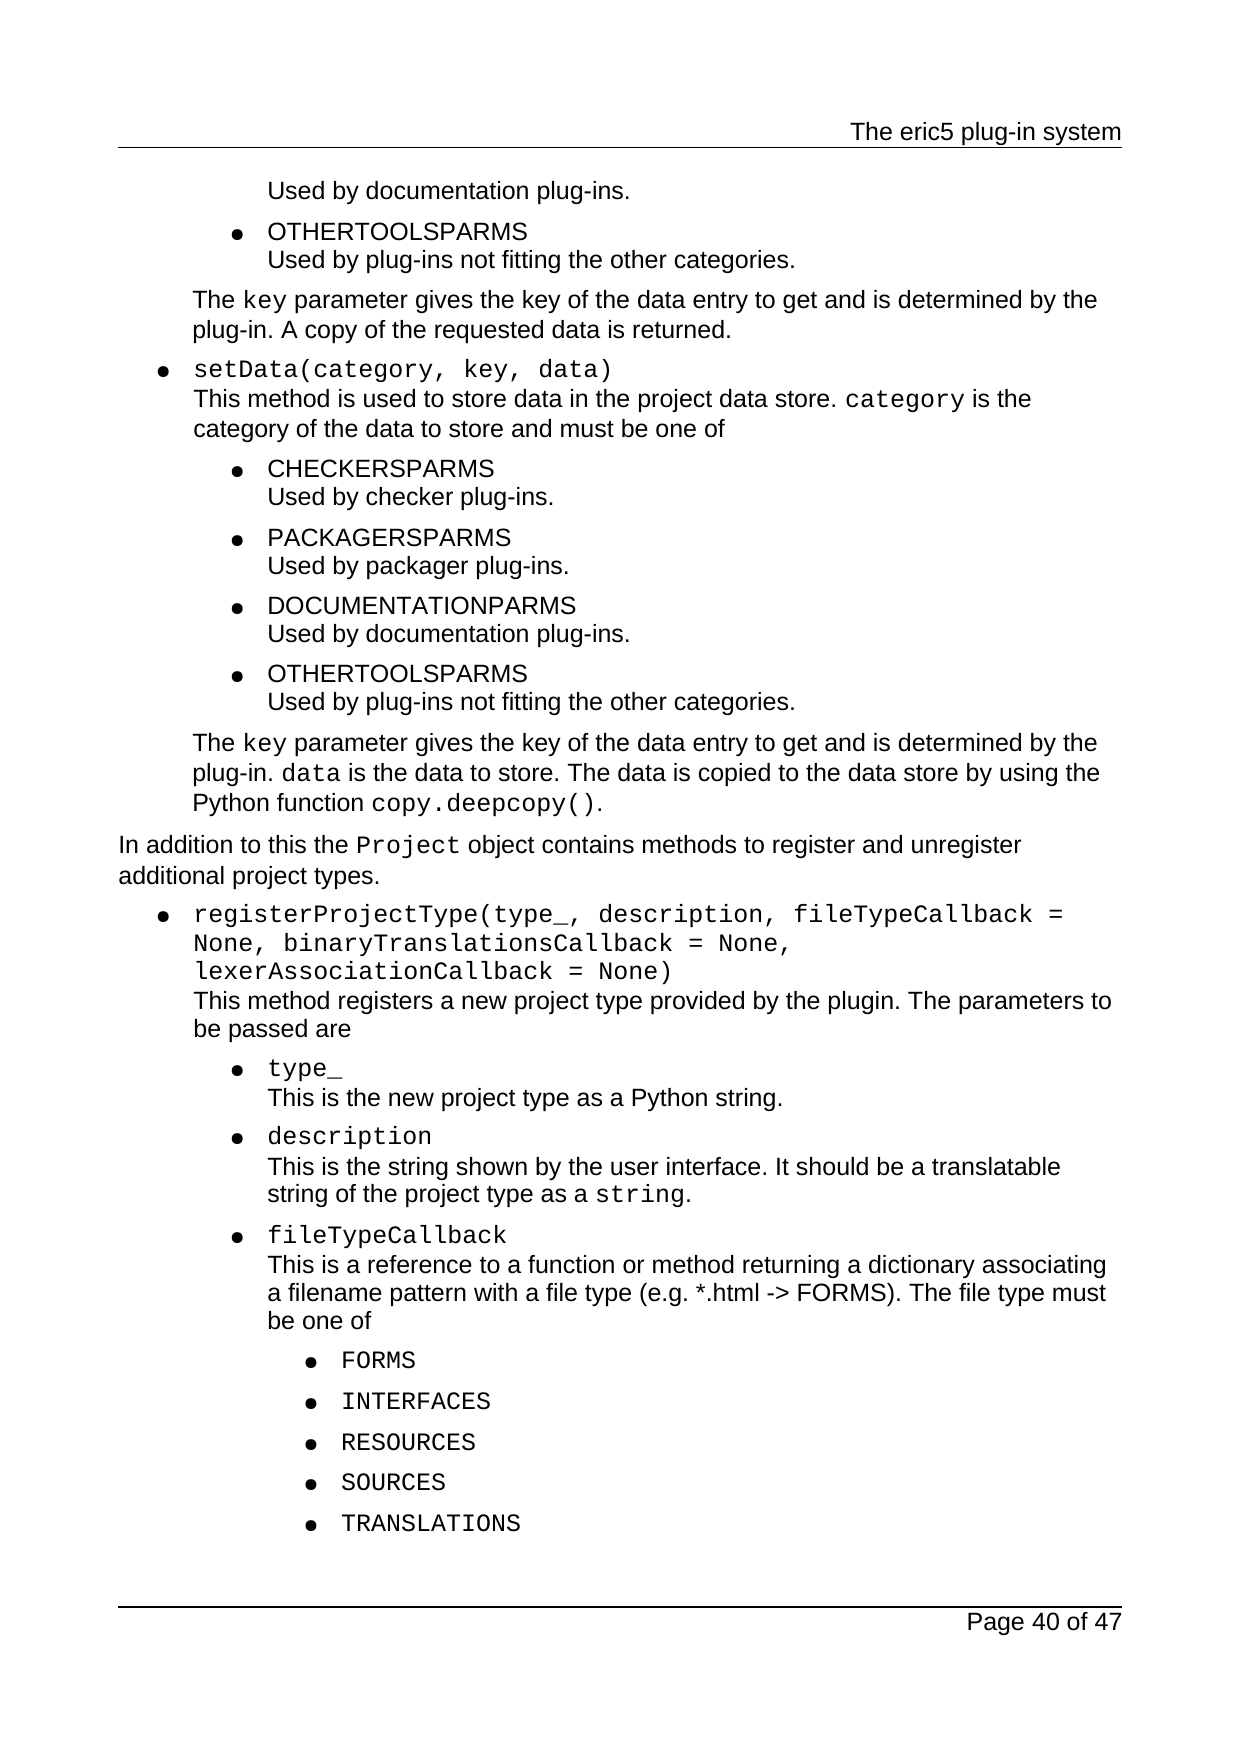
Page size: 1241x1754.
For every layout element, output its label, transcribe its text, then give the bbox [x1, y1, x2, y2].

list setData(category, key, data) This method is used to store data in the project data store. category is the category of the data to store and must be one of [156, 356, 1122, 443]
list OTHERTOOLSPARMS Used by plug-ins not fitting the other categories. [229, 660, 1122, 716]
text In addition to this the Project object contains methods to register and unregister additional project types. [118, 831, 1122, 889]
text The key parameter gives the key of the data entry to get and is determined by the plug-in. A copy of the requested data is returned. [192, 286, 1122, 344]
list registerProjectType(type_, description, fileTypeCallback = None, binaryTranslationsCallback = None, lexerAssociationCallback = None) This method registers a new project type provided by the plugin. The parameters to be passed are [156, 902, 1122, 1043]
list SOURCES [303, 1470, 1122, 1498]
list DOCUMENTATIONPARMS Used by documentation plug-ins. [229, 592, 1122, 648]
list PACKAGERSPARMS Used by packager plug-ins. [229, 523, 1122, 579]
list description This is the string shown by the user interface. It should be a translatable string of the project type as a string. [229, 1124, 1122, 1210]
list type_ This is the new project type as a Python string. [229, 1055, 1122, 1111]
list fileTypeCallback This is a reference to a function or method returning a dictionary associating a filename pattern with a file type (e.g. *.html -> FORMS). The file type must be one of [229, 1223, 1122, 1335]
list OTHERTOOLSPARMS Used by plug-ins not fitting the other categories. [229, 217, 1122, 273]
list TRANSLATIONS [303, 1511, 1122, 1539]
list FORMS [303, 1347, 1122, 1376]
list INTERFACES [303, 1388, 1122, 1417]
text The key parameter gives the key of the data entry to get and is determined by the plug-in. data is the data to store. The data is copied to the data store by using the Python function copy.deepcopy(). [192, 728, 1122, 819]
list RESOURCES [303, 1429, 1122, 1457]
list Used by documentation plug-ins. [229, 177, 1122, 205]
list CHECKERSPARMS Used by checker plug-ins. [229, 455, 1122, 511]
